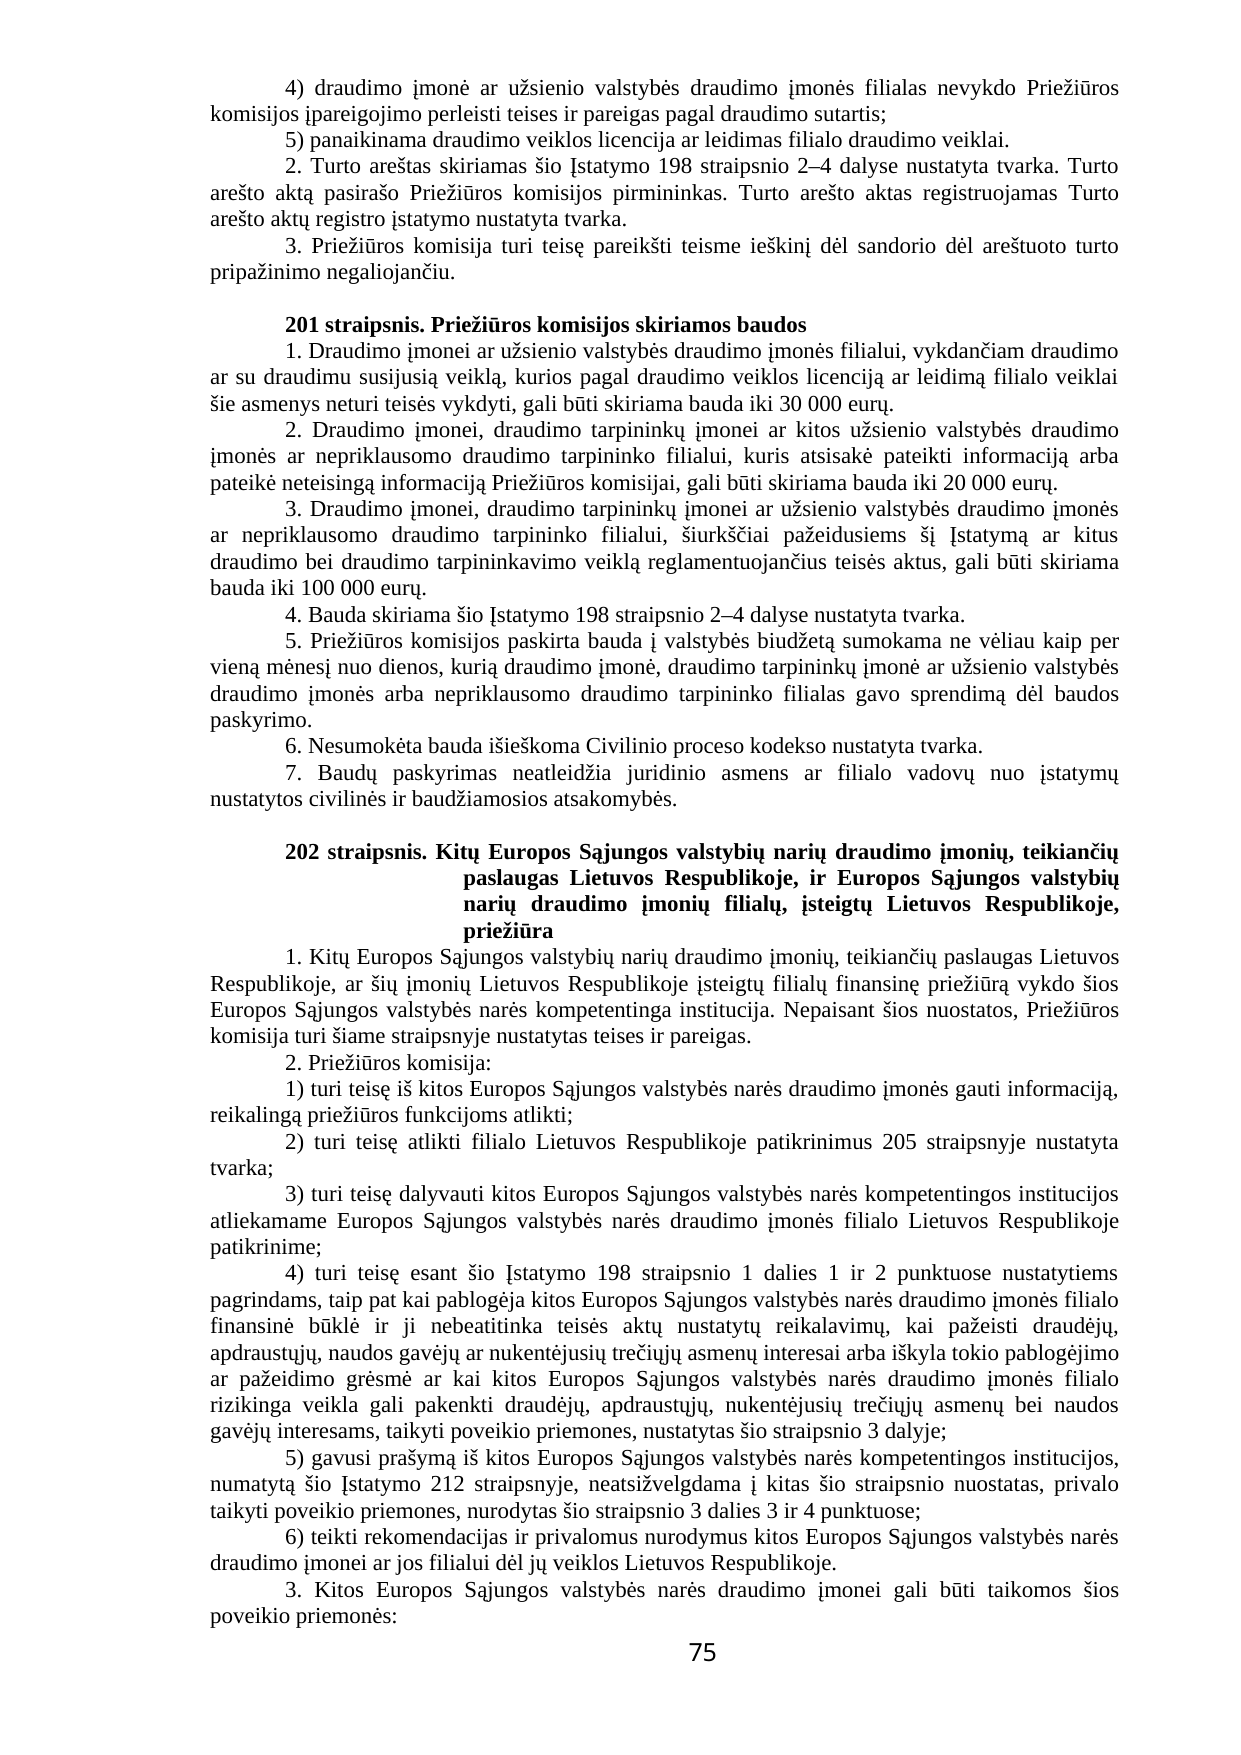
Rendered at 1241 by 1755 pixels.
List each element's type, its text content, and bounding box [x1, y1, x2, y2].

text 2. Draudimo įmonei, draudimo tarpininkų įmonei ar kitos užsienio valstybės draudimo įmonės ar nepriklausomo draudimo tarpininko filialui, kuris atsisakė pateikti informaciją arba pateikė neteisingą informaciją Priežiūros komisijai, gali būti skiriama bauda iki 20 000 eurų. [210, 416, 1120, 495]
text 3. Priežiūros komisija turi teisę pareikšti teisme ieškinį dėl sandorio dėl areštuoto turto pripažinimo negaliojančiu. [210, 232, 1120, 284]
text 3. Kitos Europos Sąjungos valstybės narės draudimo įmonei gali būti taikomos šios poveikio priemonės: [210, 1576, 1120, 1628]
text 2) turi teisę atlikti filialo Lietuvos Respublikoje patikrinimus 205 straipsnyje nustatyta tvarka; [210, 1128, 1120, 1180]
text 5. Priežiūros komisijos paskirta bauda į valstybės biudžetą sumokama ne vėliau kaip per vieną mėnesį nuo dienos, kurią draudimo įmonė, draudimo tarpininkų įmonė ar užsienio valstybės draudimo įmonės arba nepriklausomo draudimo tarpininko filialas gavo sprendimą dėl baudos paskyrimo. [210, 627, 1120, 732]
text 4) draudimo įmonė ar užsienio valstybės draudimo įmonės filialas nevykdo Priežiūros komisijos įpareigojimo perleisti teises ir pareigas pagal draudimo sutartis; [210, 73, 1120, 126]
text 6. Nesumokėta bauda išieškoma Civilinio proceso kodekso nustatyta tvarka. [210, 732, 1120, 759]
text 4) turi teisę esant šio Įstatymo 198 straipsnio 1 dalies 1 ir 2 punktuose nustatytiems pagrindams, taip pat kai pablogėja kitos Europos Sąjungos valstybės narės draudimo įmonės filialo finansinė būklė ir ji nebeatitinka teisės aktų nustatytų reikalavimų, kai pažeisti draudėjų, apdraustųjų, naudos gavėjų ar nukentėjusių trečiųjų asmenų interesai arba iškyla tokio pablogėjimo ar pažeidimo grėsmė ar kai kitos Europos Sąjungos valstybės narės draudimo įmonės filialo rizikinga veikla gali pakenkti draudėjų, apdraustųjų, nukentėjusių trečiųjų asmenų bei naudos gavėjų interesams, taikyti poveikio priemones, nustatytas šio straipsnio 3 dalyje; [210, 1259, 1120, 1444]
text 1. Kitų Europos Sąjungos valstybių narių draudimo įmonių, teikiančių paslaugas Lietuvos Respublikoje, ar šių įmonių Lietuvos Respublikoje įsteigtų filialų finansinę priežiūrą vykdo šios Europos Sąjungos valstybės narės kompetentinga institucija. Nepaisant šios nuostatos, Priežiūros komisija turi šiame straipsnyje nustatytas teises ir pareigas. [210, 943, 1120, 1049]
text 1. Draudimo įmonei ar užsienio valstybės draudimo įmonės filialui, vykdančiam draudimo ar su draudimu susijusią veiklą, kurios pagal draudimo veiklos licenciją ar leidimą filialo veiklai šie asmenys neturi teisės vykdyti, gali būti skiriama bauda iki 30 000 eurų. [210, 337, 1120, 416]
text 201 straipsnis. Priežiūros komisijos skiriamos baudos [210, 311, 1120, 337]
text 202 straipsnis. Kitų Europos Sąjungos valstybių narių draudimo įmonių, teikiančių paslaugas Lietuvos Respublikoje, ir Europos Sąjungos valstybių narių draudimo įmonių filialų, įsteigtų Lietuvos Respublikoje, priežiūra [285, 838, 1120, 943]
text 2. Turto areštas skiriamas šio Įstatymo 198 straipsnio 2–4 dalyse nustatyta tvarka. Turto arešto aktą pasirašo Priežiūros komisijos pirmininkas. Turto arešto aktas registruojamas Turto arešto aktų registro įstatymo nustatyta tvarka. [210, 153, 1120, 232]
text 7. Baudų paskyrimas neatleidžia juridinio asmens ar filialo vadovų nuo įstatymų nustatytos civilinės ir baudžiamosios atsakomybės. [210, 759, 1120, 811]
text 1) turi teisę iš kitos Europos Sąjungos valstybės narės draudimo įmonės gauti informaciją, reikalingą priežiūros funkcijoms atlikti; [210, 1075, 1120, 1128]
text 6) teikti rekomendacijas ir privalomus nurodymus kitos Europos Sąjungos valstybės narės draudimo įmonei ar jos filialui dėl jų veiklos Lietuvos Respublikoje. [210, 1523, 1120, 1576]
text 4. Bauda skiriama šio Įstatymo 198 straipsnio 2–4 dalyse nustatyta tvarka. [210, 601, 1120, 627]
text 3) turi teisę dalyvauti kitos Europos Sąjungos valstybės narės kompetentingos institucijos atliekamame Europos Sąjungos valstybės narės draudimo įmonės filialo Lietuvos Respublikoje patikrinime; [210, 1180, 1120, 1259]
text 5) gavusi prašymą iš kitos Europos Sąjungos valstybės narės kompetentingos institucijos, numatytą šio Įstatymo 212 straipsnyje, neatsižvelgdama į kitas šio straipsnio nuostatas, privalo taikyti poveikio priemones, nurodytas šio straipsnio 3 dalies 3 ir 4 punktuose; [210, 1444, 1120, 1523]
text 5) panaikinama draudimo veiklos licencija ar leidimas filialo draudimo veiklai. [210, 126, 1120, 153]
text 3. Draudimo įmonei, draudimo tarpininkų įmonei ar užsienio valstybės draudimo įmonės ar nepriklausomo draudimo tarpininko filialui, šiurkščiai pažeidusiems šį Įstatymą ar kitus draudimo bei draudimo tarpininkavimo veiklą reglamentuojančius teisės aktus, gali būti skiriama bauda iki 100 000 eurų. [210, 495, 1120, 601]
text 2. Priežiūros komisija: [210, 1049, 1120, 1075]
